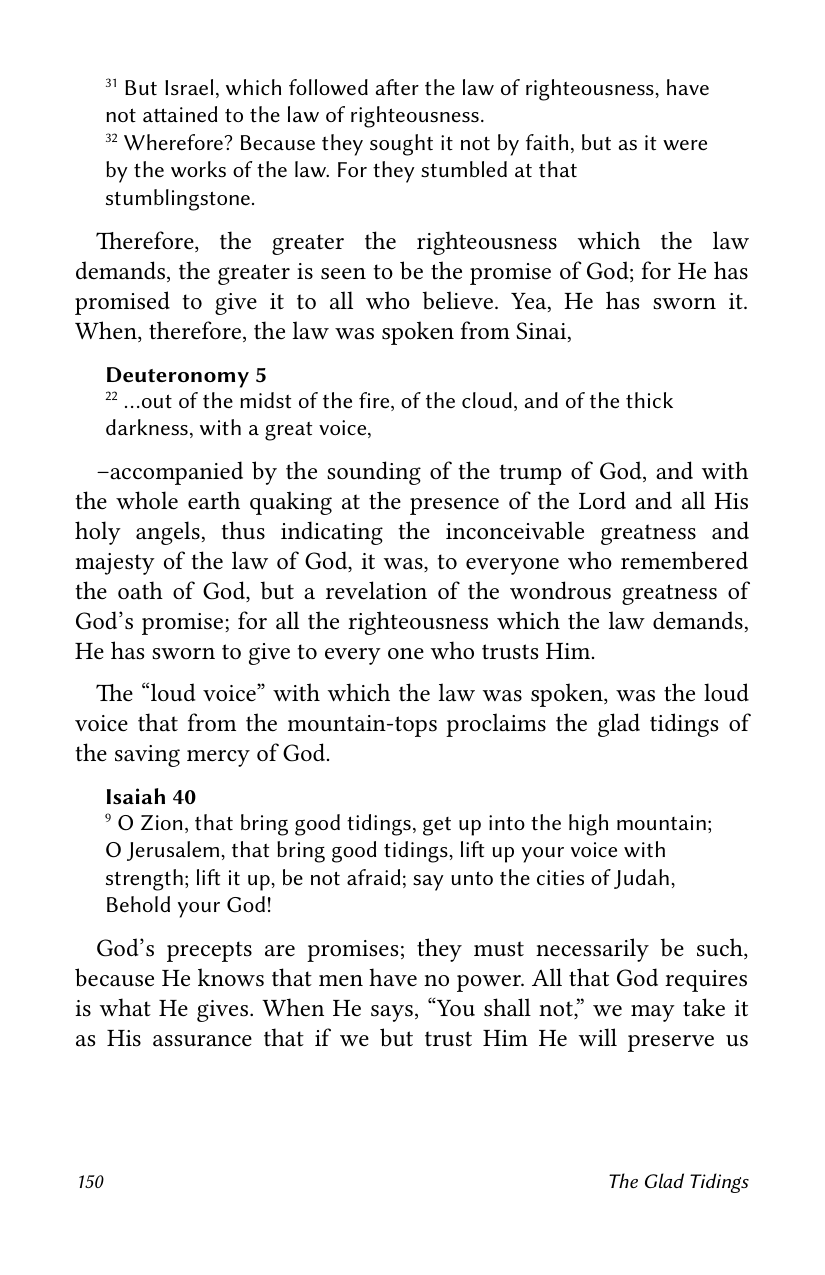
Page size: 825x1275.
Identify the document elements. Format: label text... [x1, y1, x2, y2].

text God’s precepts are promises; they must necessarily be such, because He knows that men have no power. All that God requires is what He gives. When He says, “You shall not,” we may take it as His assurance that if we but trust Him He will preserve us [75, 934, 750, 1052]
text Isaiah 40 [105, 783, 750, 810]
text 9 O Zion, that bring good tidings, get up into the high mountain; O Jerusalem, that bring good tidings, lift up your voice with strength; lift it up, be not afraid; say unto the cities of Judah, Behold your God! [105, 810, 720, 918]
text 32 Wherefore? Because they sought it not by faith, but as it were by the works of the law. For they stumbled at that stumblingstone. [105, 130, 720, 211]
text 31 But Israel, which followed after the law of righteousness, have not attained to the law of righteousness. [105, 75, 720, 128]
text Deuteronomy 5 [105, 362, 750, 388]
text The “loud voice” with which the law was spoken, was the loud voice that from the mountain-tops proclaims the glad tidings of the saving mercy of God. [75, 679, 750, 767]
text 22 ...out of the midst of the fire, of the cloud, and of the thick darkness, with a great voice, [105, 388, 720, 441]
text –accompanied by the sounding of the trump of God, and with the whole earth quaking at the presence of the Lord and all His holy angels, thus indicating the inconceivable greatness and majesty of the law of God, it was, to everyone who remembered the oath of God, but a revelation of the wondrous greatness of God’s promise; for all the righteousness which the law demands, He has sworn to give to every one who trusts Him. [75, 457, 750, 665]
text Therefore, the greater the righteousness which the law demands, the greater is seen to be the promise of God; for He has promised to give it to all who believe. Yea, He has sworn it. When, therefore, the law was spoken from Sinai, [75, 227, 750, 345]
